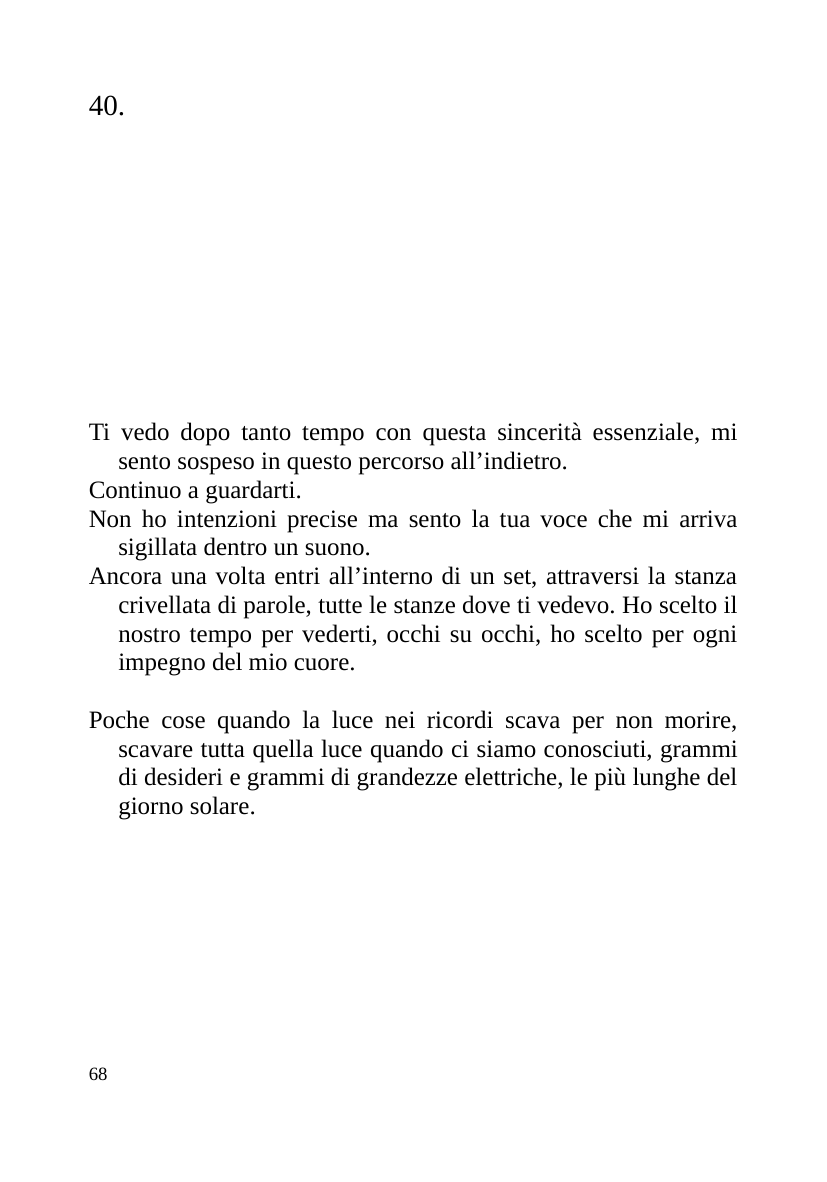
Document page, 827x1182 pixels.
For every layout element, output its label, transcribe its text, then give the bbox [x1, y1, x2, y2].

text Ancora una volta entri all’interno di un set, attraversi la stanza crivellata di parole, tutte le stanze dove ti vedevo. Ho scelto il nostro tempo per vederti, occhi su occhi, ho scelto per ogni impegno del mio cuore. [88, 561, 738, 676]
text Non ho intenzioni precise ma sento la tua voce che mi arriva sigillata dentro un suono. [88, 504, 738, 561]
text Ti vedo dopo tanto tempo con questa sincerità essenziale, mi sento sospeso in questo percorso all’indietro. [88, 417, 738, 475]
text Poche cose quando la luce nei ricordi scava per non morire, scavare tutta quella luce quando ci siamo conosciuti, grammi di desideri e grammi di grandezze elettriche, le più lunghe del giorno solare. [88, 705, 738, 820]
text Continuo a guardarti. [88, 475, 738, 504]
subtitle 40. [88, 88, 738, 122]
